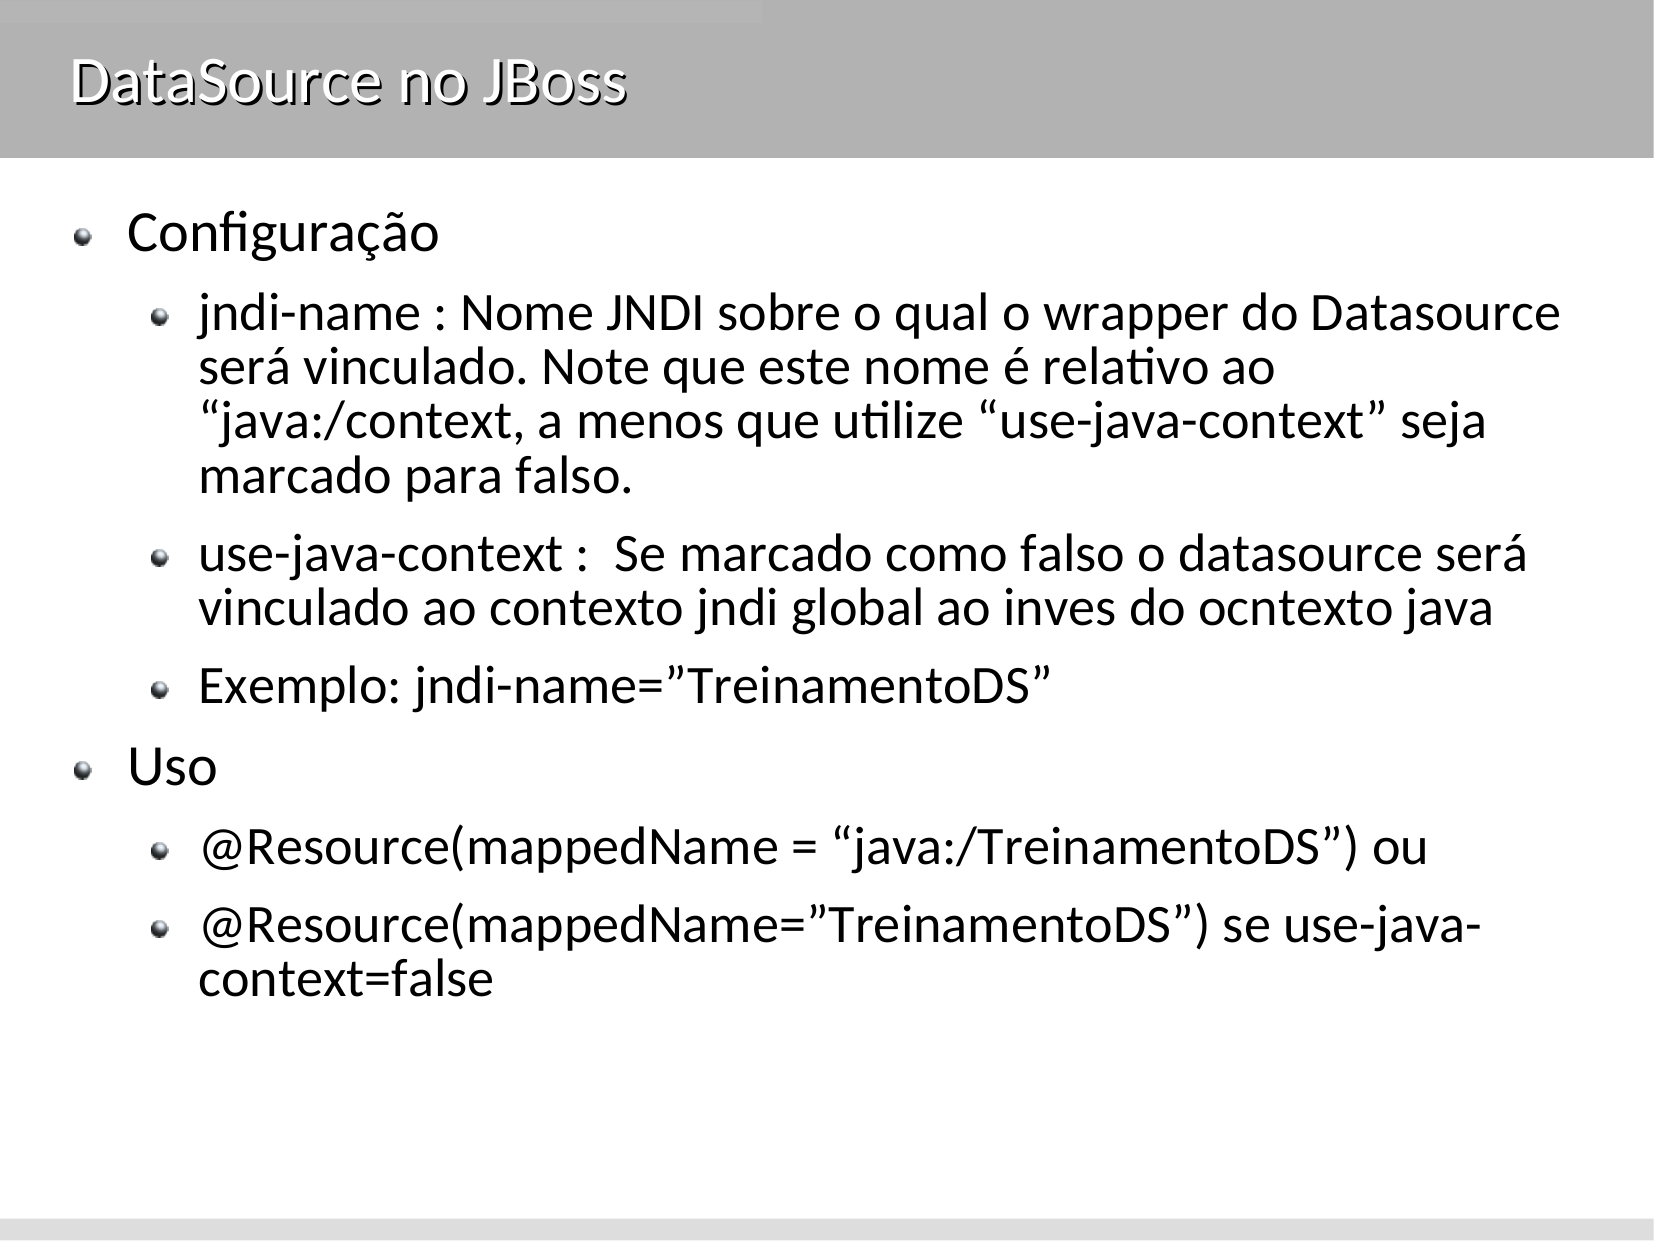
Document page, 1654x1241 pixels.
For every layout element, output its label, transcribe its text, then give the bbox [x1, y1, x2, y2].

list Configuração jndi-name : Nome JNDI sobre o qual o wrapper do Datasource será vinculado. Note que este nome é relativo ao “java:/context, a menos que utilize “use-java-context” seja marcado para falso. use-java-context : Se marcado como falso o datasource será vinculado ao contexto jndi global ao inves do ocntexto java Exemplo: jndi-name=”TreinamentoDS” Uso @Resource(mappedName = “java:/TreinamentoDS”) ou @Resource(mappedName=”TreinamentoDS”) se use-java-context=false [56, 207, 1595, 1157]
title DataSource no JBoss [70, 11, 1536, 160]
